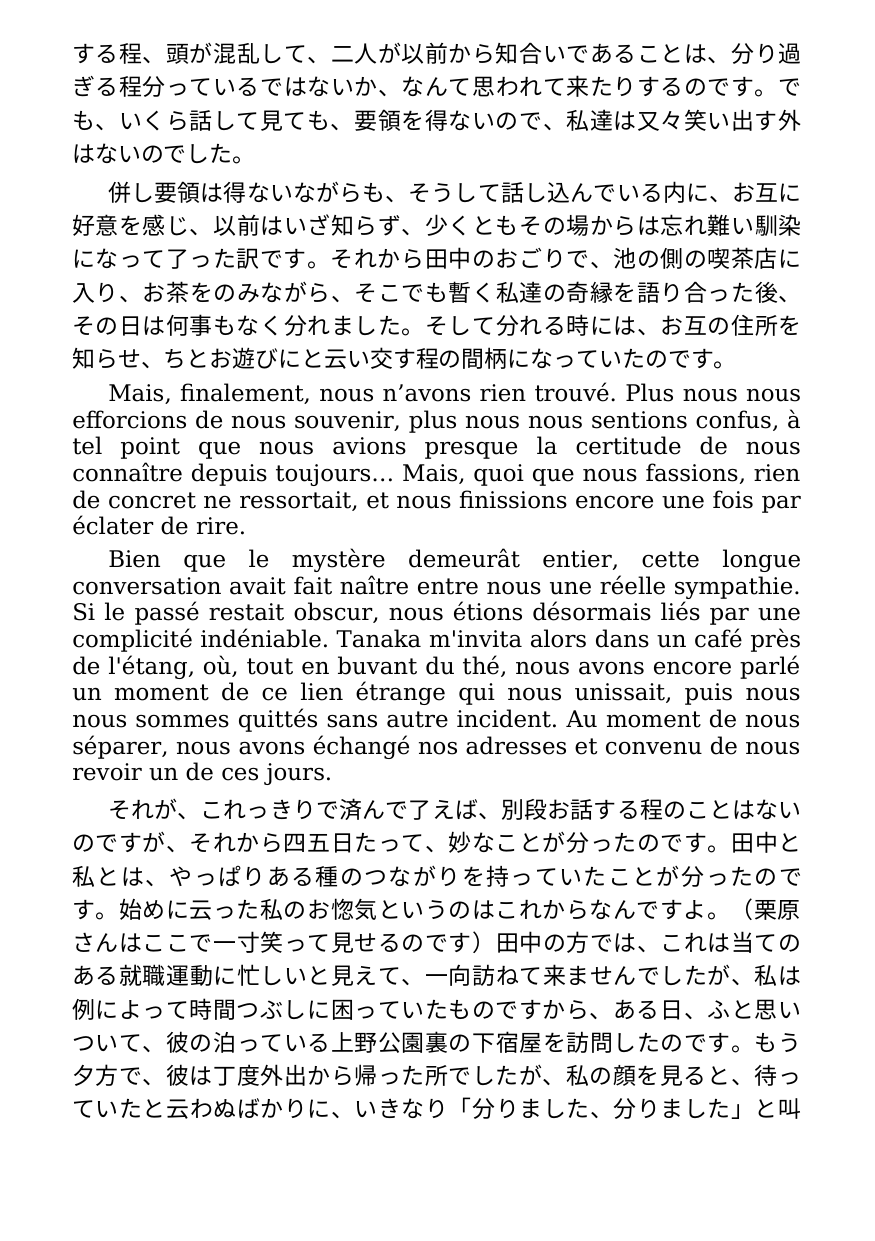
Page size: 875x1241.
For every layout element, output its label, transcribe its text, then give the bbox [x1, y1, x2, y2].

text する程、頭が混乱して、二人が以前から知合いであることは、分り過ぎる程分っているではないか、なんて思われて来たりするのです。でも、いくら話して見ても、要領を得ないので、私達は又々笑い出す外はないのでした。 [72, 36, 802, 169]
text Mais, finalement, nous n’avons rien trouvé. Plus nous nous efforcions de nous souvenir, plus nous nous sentions confus, à tel point que nous avions presque la certitude de nous connaître depuis toujours… Mais, quoi que nous fassions, rien de concret ne ressortait, et nous finissions encore une fois par éclater de rire. [72, 380, 802, 540]
text 併し要領は得ないながらも、そうして話し込んでいる内に、お互に好意を感じ、以前はいざ知らず、少くともその場からは忘れ難い馴染になって了った訳です。それから田中のおごりで、池の側の喫茶店に入り、お茶をのみながら、そこでも暫く私達の奇縁を語り合った後、その日は何事もなく分れました。そして分れる時には、お互の住所を知らせ、ちとお遊びにと云い交す程の間柄になっていたのです。 [72, 175, 802, 374]
text Bien que le mystère demeurât entier, cette longue conversation avait fait naître entre nous une réelle sympathie. Si le passé restait obscur, nous étions désormais liés par une complicité indéniable. Tanaka m'invita alors dans un café près de l'étang, où, tout en buvant du thé, nous avons encore parlé un moment de ce lien étrange qui nous unissait, puis nous nous sommes quittés sans autre incident. Au moment de nous séparer, nous avons échangé nos adresses et convenu de nous revoir un de ces jours. [72, 546, 802, 786]
text それが、これっきりで済んで了えば、別段お話する程のことはないのですが、それから四五日たって、妙なことが分ったのです。田中と私とは、やっぱりある種のつながりを持っていたことが分ったのです。始めに云った私のお惚気というのはこれからなんですよ。（栗原さんはここで一寸笑って見せるのです）田中の方では、これは当てのある就職運動に忙しいと見えて、一向訪ねて来ませんでしたが、私は例によって時間つぶしに困っていたものですから、ある日、ふと思いついて、彼の泊っている上野公園裏の下宿屋を訪問したのです。もう夕方で、彼は丁度外出から帰った所でしたが、私の顔を見ると、待っていたと云わぬばかりに、いきなり「分りました、分りました」と叫 [72, 792, 802, 1124]
